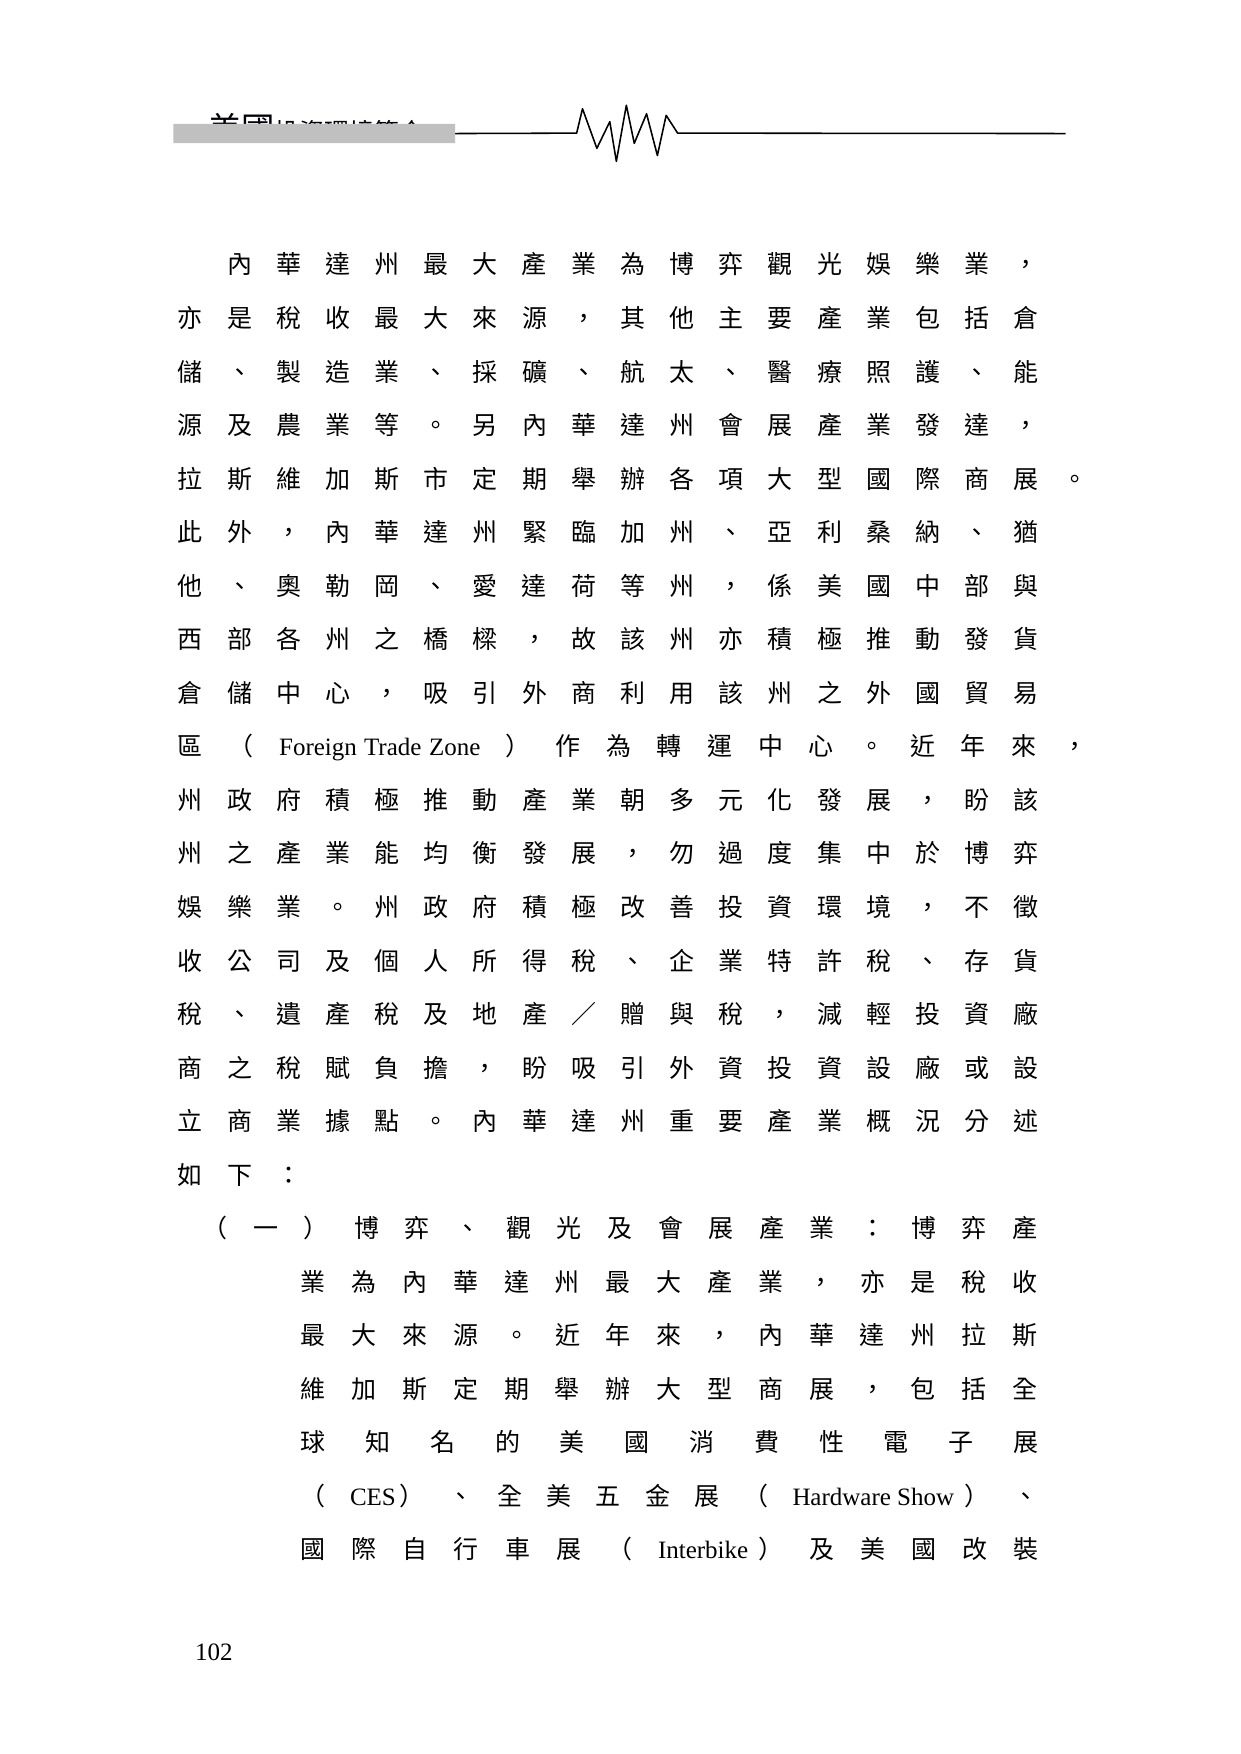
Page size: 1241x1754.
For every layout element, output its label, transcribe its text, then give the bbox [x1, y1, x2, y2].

text （一）博弈、觀光及會展產業：博弈產業為內華達州最大產業，亦是稅收最大來源。近年來，內華達州拉斯維加斯定期舉辦大型商展，包括全球知名的美國消費性電子展（CES）、全美五金展（Hardware Show）、國際自行車展（Interbike）及美國改裝 [202, 1200, 1063, 1575]
text 內華達州最大產業為博弈觀光娛樂業，亦是稅收最大來源，其他主要產業包括倉儲、製造業、採礦、航太、醫療照護、能源及農業等。另內華達州會展產業發達，拉斯維加斯市定期舉辦各項大型國際商展。此外，內華達州緊臨加州、亞利桑納、猶他、奧勒岡、愛達荷等州，係美國中部與西部各州之橋樑，故該州亦積極推動發貨倉儲中心，吸引外商利用該州之外國貿易區（Foreign Trade Zone）作為轉運中心。近年來，州政府積極推動產業朝多元化發展，盼該州之產業能均衡發展，勿過度集中於博弈娛樂業。州政府積極改善投資環境，不徵收公司及個人所得稅、企業特許稅、存貨稅、遺產稅及地產／贈與稅，減輕投資廠商之稅賦負擔，盼吸引外資投資設廠或設立商業據點。內華達州重要產業概況分述如下： [178, 236, 1063, 1200]
